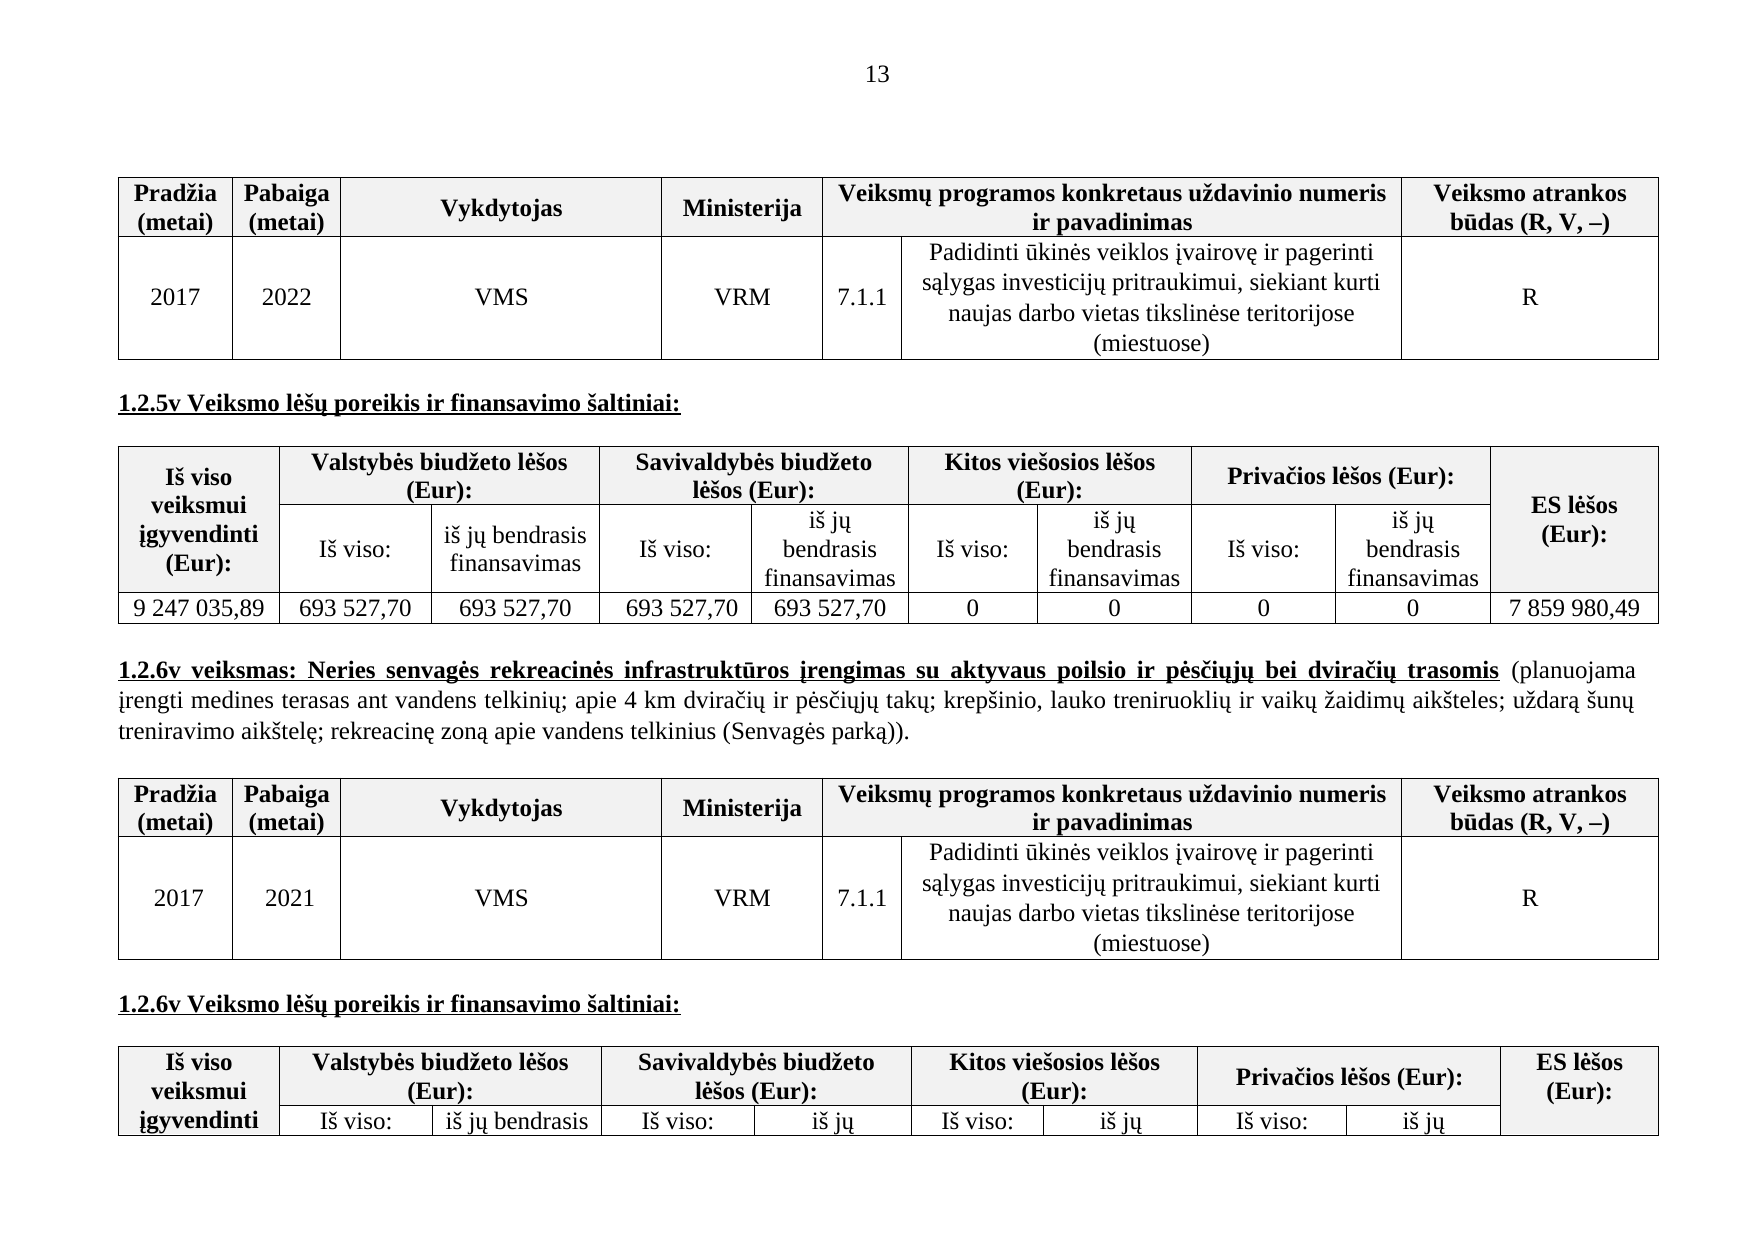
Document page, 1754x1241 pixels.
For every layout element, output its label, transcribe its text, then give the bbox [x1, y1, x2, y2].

table_header Valstybės biudžeto lėšos (Eur): [280, 447, 599, 504]
table_cell 9 247 035,89 [119, 593, 279, 623]
table_cell Padidinti ūkinės veiklos įvairovę ir pagerinti sąlygas investicijų pritraukimui, siekiant kurti naujas darbo vietas tikslinėse teritorijose (miestuose) [902, 237, 1401, 358]
table_cell iš jų bendrasis finansavimas [432, 505, 599, 592]
table_cell Iš viso: [912, 1106, 1043, 1134]
table_header Vykdytojas [341, 779, 661, 836]
table_header Iš viso veiksmui įgyvendinti [119, 1047, 279, 1134]
table_cell Iš viso: [1198, 1106, 1346, 1134]
table_header Pabaiga (metai) [233, 779, 340, 836]
table_header Veiksmo atrankos būdas (R, V, –) [1402, 779, 1658, 836]
table_cell Iš viso: [909, 505, 1037, 592]
table_header Iš viso veiksmui įgyvendinti (Eur): [119, 447, 279, 592]
table_cell R [1402, 237, 1658, 358]
table_cell VMS [341, 237, 661, 358]
table_cell Iš viso: [602, 1106, 754, 1134]
text 1.2.6v Veiksmo lėšų poreikis ir finansavimo šaltiniai: [118, 989, 1636, 1017]
table_cell 693 527,70 [432, 593, 599, 623]
table_cell iš jų [1347, 1106, 1500, 1134]
table_header Kitos viešosios lėšos (Eur): [912, 1047, 1197, 1105]
table_cell 7.1.1 [823, 837, 901, 959]
table_cell VRM [662, 237, 822, 358]
table_header Pradžia (metai) [119, 178, 232, 236]
table_cell 693 527,70 [752, 593, 908, 623]
table_cell 2017 [119, 237, 232, 358]
table_cell 0 [1336, 593, 1490, 623]
table_header Valstybės biudžeto lėšos (Eur): [280, 1047, 601, 1105]
table_header Veiksmų programos konkretaus uždavinio numeris ir pavadinimas [823, 178, 1401, 236]
table_header ES lėšos (Eur): [1501, 1047, 1658, 1134]
table_header Privačios lėšos (Eur): [1192, 447, 1490, 504]
table_cell 7 859 980,49 [1491, 593, 1658, 623]
table_cell Iš viso: [280, 1106, 432, 1134]
table_cell VMS [341, 837, 661, 959]
table_header Savivaldybės biudžeto lėšos (Eur): [602, 1047, 911, 1105]
table_header Privačios lėšos (Eur): [1198, 1047, 1500, 1105]
table_cell 0 [1038, 593, 1191, 623]
table_header Vykdytojas [341, 178, 661, 236]
table_header Veiksmų programos konkretaus uždavinio numeris ir pavadinimas [823, 779, 1401, 836]
table_cell 7.1.1 [823, 237, 901, 358]
table_cell iš jų [1044, 1106, 1197, 1134]
table_header Ministerija [662, 779, 822, 836]
table_cell 2017 [119, 837, 232, 959]
table_cell Iš viso: [1192, 505, 1335, 592]
table_cell R [1402, 837, 1658, 959]
table_cell 693 527,70 [280, 593, 431, 623]
text 1.2.5v Veiksmo lėšų poreikis ir finansavimo šaltiniai: [118, 388, 1636, 417]
text 1.2.6v veiksmas: Neries senvagės rekreacinės infrastruktūros įrengimas su aktyvaus poilsio ir pėsčiųjų bei dviračių trasomis (planuojama įrengti medines terasas ant vandens telkinių; apie 4 km dviračių ir pėsčiųjų takų; krepšinio, lauko treniruoklių ir vaikų žaidimų aikšteles; uždarą šunų treniravimo aikštelę; rekreacinę zoną apie vandens telkinius (Senvagės parką)). [118, 655, 1636, 745]
table_cell 693 527,70 [600, 593, 751, 623]
table_header Pradžia (metai) [119, 779, 232, 836]
table_header ES lėšos (Eur): [1491, 447, 1658, 592]
table_cell 0 [1192, 593, 1335, 623]
table_cell 2022 [233, 237, 340, 358]
table_cell iš jų bendrasis finansavimas [1336, 505, 1490, 592]
table_cell Iš viso: [600, 505, 751, 592]
table_cell iš jų [755, 1106, 911, 1134]
table_cell Padidinti ūkinės veiklos įvairovę ir pagerinti sąlygas investicijų pritraukimui, siekiant kurti naujas darbo vietas tikslinėse teritorijose (miestuose) [902, 837, 1401, 959]
table_cell 0 [909, 593, 1037, 623]
table_header Veiksmo atrankos būdas (R, V, –) [1402, 178, 1658, 236]
table_cell iš jų bendrasis finansavimas [1038, 505, 1191, 592]
table_header Savivaldybės biudžeto lėšos (Eur): [600, 447, 908, 504]
table_header Pabaiga (metai) [233, 178, 340, 236]
table_header Kitos viešosios lėšos (Eur): [909, 447, 1191, 504]
table_cell 2021 [233, 837, 340, 959]
table_header Ministerija [662, 178, 822, 236]
table_cell iš jų bendrasis finansavimas [752, 505, 908, 592]
table_cell VRM [662, 837, 822, 959]
table_cell Iš viso: [280, 505, 431, 592]
table_cell iš jų bendrasis [433, 1106, 601, 1134]
